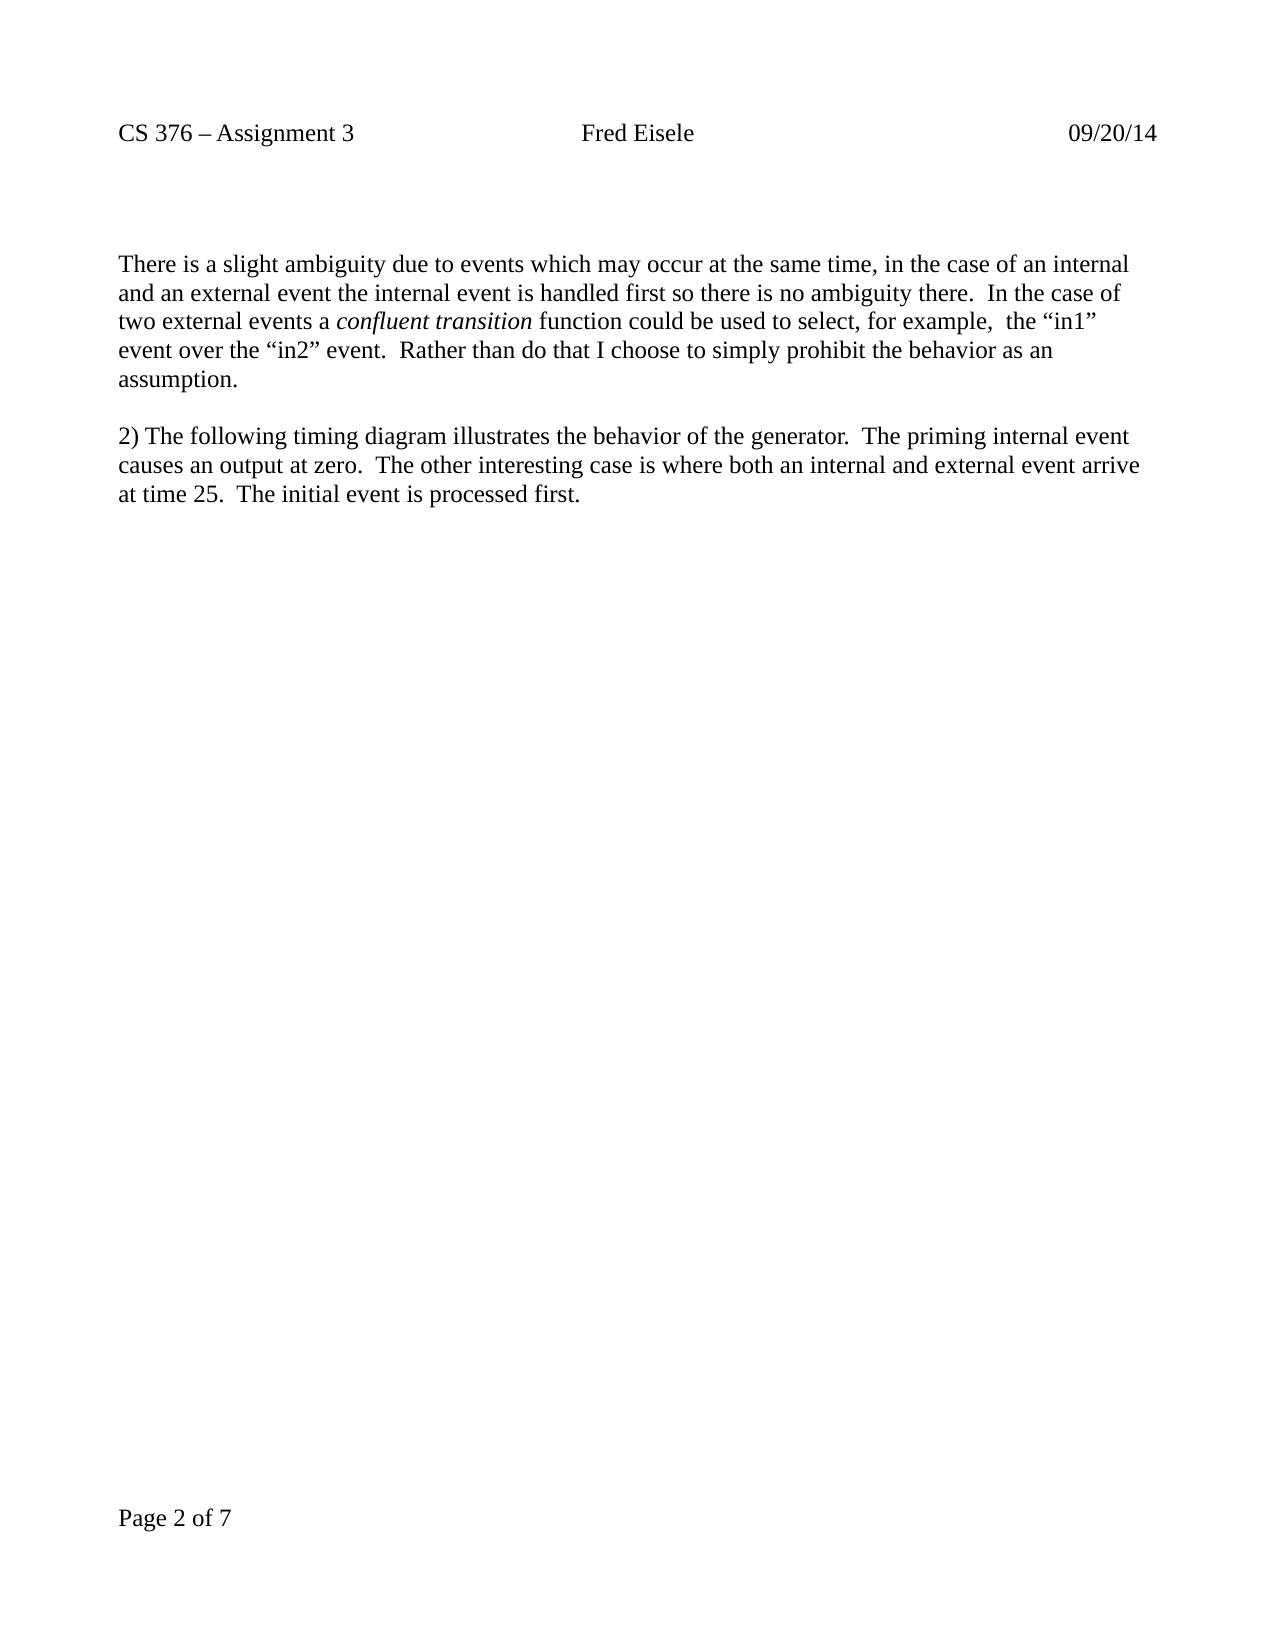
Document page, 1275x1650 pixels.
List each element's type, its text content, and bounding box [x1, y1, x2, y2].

text There is a slight ambiguity due to events which may occur at the same time, in the case of an internal and an external event the internal event is handled first so there is no ambiguity there. In the case of two external events a confluent transition function could be used to select, for example, the “in1” event over the “in2” event. Rather than do that I choose to simply prohibit the behavior as an assumption. [118, 249, 1157, 393]
text 2) The following timing diagram illustrates the behavior of the generator. The priming internal event causes an output at zero. The other interesting case is where both an internal and external event arrive at time 25. The initial event is processed first. [118, 421, 1157, 508]
